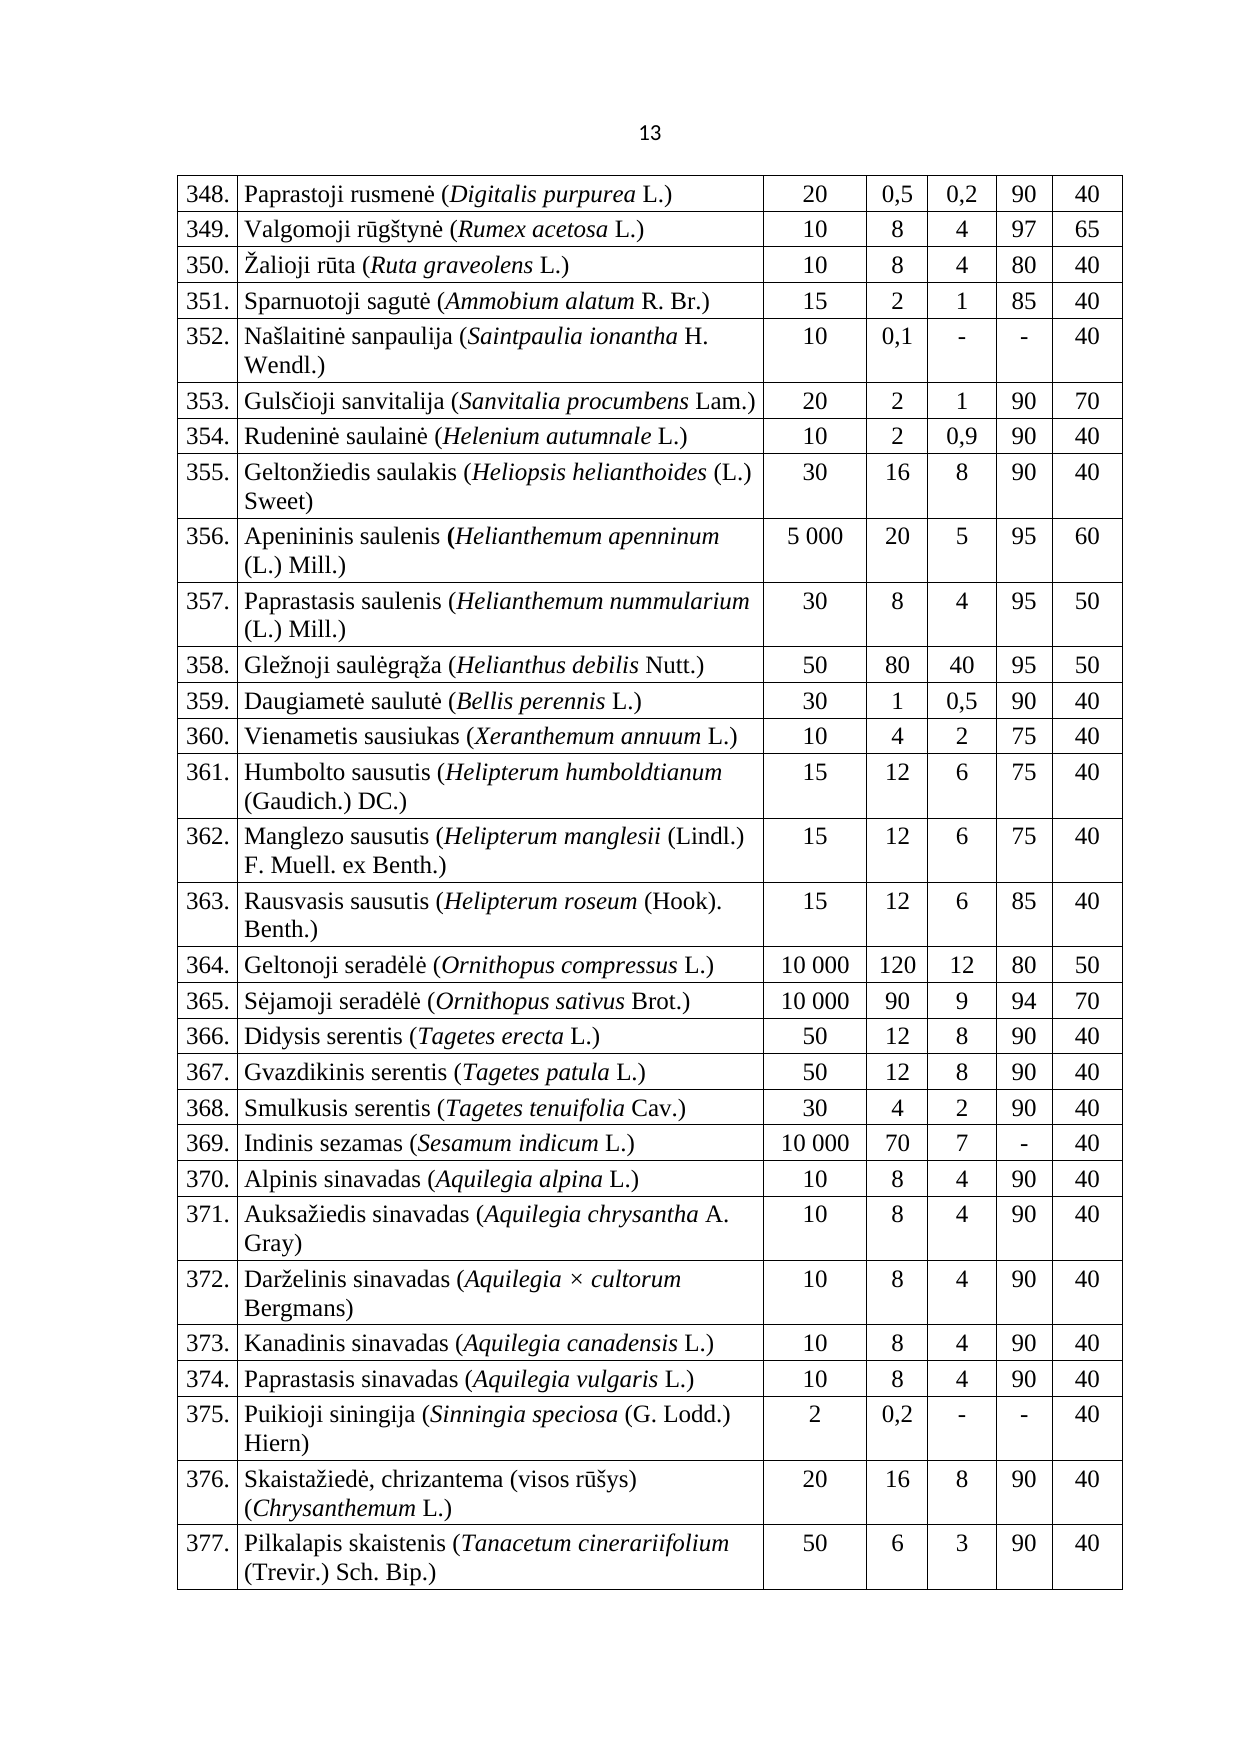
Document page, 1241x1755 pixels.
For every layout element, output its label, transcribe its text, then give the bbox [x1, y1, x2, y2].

table_cell 60 [1053, 519, 1122, 582]
table_cell - [997, 1397, 1052, 1460]
table_cell 75 [997, 719, 1052, 753]
table_cell 16 [867, 454, 927, 517]
table_cell Gulsčioji sanvitalija (Sanvitalia procumbens Lam.) [238, 383, 763, 417]
table_cell Didysis serentis (Tagetes erecta L.) [238, 1019, 763, 1053]
table_cell 10 000 [764, 983, 866, 1017]
table_cell 357. [178, 583, 237, 646]
table_cell 40 [1053, 883, 1122, 946]
table_cell 40 [1053, 683, 1122, 717]
table_cell 10 [764, 419, 866, 453]
table_cell 85 [997, 883, 1052, 946]
table_cell - [928, 1397, 996, 1460]
table_cell 2 [928, 1090, 996, 1124]
table_cell 50 [764, 1054, 866, 1089]
table_cell 362. [178, 819, 237, 882]
table_cell 375. [178, 1397, 237, 1460]
table_cell 4 [928, 247, 996, 282]
table_cell 90 [997, 1054, 1052, 1089]
table_cell 8 [928, 1019, 996, 1053]
table_cell 373. [178, 1325, 237, 1360]
table_cell 20 [867, 519, 927, 582]
table_cell 349. [178, 212, 237, 246]
table_cell 40 [1053, 819, 1122, 882]
table_cell 355. [178, 454, 237, 517]
table_cell 40 [1053, 1461, 1122, 1524]
table_cell 20 [764, 383, 866, 417]
table_cell 16 [867, 1461, 927, 1524]
table_cell 1 [928, 383, 996, 417]
table_cell 8 [867, 1361, 927, 1396]
table_cell Paprastoji rusmenė (Digitalis purpurea L.) [238, 176, 763, 211]
table_cell Puikioji siningija (Sinningia speciosa (G. Lodd.) Hiern) [238, 1397, 763, 1460]
table_cell 40 [1053, 1090, 1122, 1124]
table_cell 8 [867, 1161, 927, 1196]
table_cell 2 [764, 1397, 866, 1460]
table_cell 8 [867, 1197, 927, 1260]
table_cell 377. [178, 1525, 237, 1589]
table_cell Smulkusis serentis (Tagetes tenuifolia Cav.) [238, 1090, 763, 1124]
table_cell Našlaitinė sanpaulija (Saintpaulia ionantha H. Wendl.) [238, 319, 763, 382]
table_cell 2 [867, 383, 927, 417]
table_cell 90 [997, 1161, 1052, 1196]
table_cell 350. [178, 247, 237, 282]
table_cell 366. [178, 1019, 237, 1053]
table_cell 8 [867, 247, 927, 282]
table_cell Paprastasis sinavadas (Aquilegia vulgaris L.) [238, 1361, 763, 1396]
table_cell 50 [764, 1525, 866, 1589]
table_cell 8 [867, 1261, 927, 1324]
table_cell 50 [1053, 947, 1122, 982]
table_cell 348. [178, 176, 237, 211]
table_cell 370. [178, 1161, 237, 1196]
table_cell 6 [928, 883, 996, 946]
table_cell 65 [1053, 212, 1122, 246]
table_cell 364. [178, 947, 237, 982]
table_cell 40 [1053, 719, 1122, 753]
table_cell Kanadinis sinavadas (Aquilegia canadensis L.) [238, 1325, 763, 1360]
table_cell 359. [178, 683, 237, 717]
table_cell 94 [997, 983, 1052, 1017]
table_cell 40 [1053, 419, 1122, 453]
table_cell 90 [997, 454, 1052, 517]
table_cell 12 [867, 1019, 927, 1053]
table_cell 15 [764, 883, 866, 946]
table_cell 367. [178, 1054, 237, 1089]
table_cell 90 [997, 1461, 1052, 1524]
table_cell 40 [1053, 1361, 1122, 1396]
table_cell 4 [928, 1361, 996, 1396]
table_cell 368. [178, 1090, 237, 1124]
table_cell 8 [928, 1461, 996, 1524]
table_cell 50 [764, 647, 866, 682]
table_cell 354. [178, 419, 237, 453]
table_cell 90 [997, 1361, 1052, 1396]
table_cell 80 [997, 947, 1052, 982]
table_cell 40 [1053, 247, 1122, 282]
table_cell 12 [867, 754, 927, 817]
table_cell 6 [867, 1525, 927, 1589]
table_cell 4 [867, 719, 927, 753]
table_cell 120 [867, 947, 927, 982]
table_cell 351. [178, 283, 237, 317]
table_cell 10 000 [764, 947, 866, 982]
table_cell 371. [178, 1197, 237, 1260]
table_cell 40 [1053, 176, 1122, 211]
table_cell 50 [1053, 647, 1122, 682]
table_cell 363. [178, 883, 237, 946]
table_cell 12 [928, 947, 996, 982]
table_cell 4 [928, 583, 996, 646]
table_cell 90 [867, 983, 927, 1017]
table_cell 7 [928, 1125, 996, 1160]
table_cell 4 [928, 1261, 996, 1324]
table_cell 4 [928, 1197, 996, 1260]
table_cell 75 [997, 754, 1052, 817]
table_cell 0,5 [928, 683, 996, 717]
table_cell 40 [1053, 283, 1122, 317]
table_cell Geltonžiedis saulakis (Heliopsis helianthoides (L.) Sweet) [238, 454, 763, 517]
table_cell 90 [997, 176, 1052, 211]
table_cell 80 [997, 247, 1052, 282]
table_cell Paprastasis saulenis (Helianthemum nummularium (L.) Mill.) [238, 583, 763, 646]
table_cell Skaistažiedė, chrizantema (visos rūšys) (Chrysanthemum L.) [238, 1461, 763, 1524]
table_cell 10 [764, 1361, 866, 1396]
table_cell Gvazdikinis serentis (Tagetes patula L.) [238, 1054, 763, 1089]
table_cell 95 [997, 647, 1052, 682]
table_cell 9 [928, 983, 996, 1017]
table_cell 40 [1053, 454, 1122, 517]
table_cell 40 [1053, 754, 1122, 817]
table_cell 40 [1053, 1525, 1122, 1589]
table_cell 0,5 [867, 176, 927, 211]
table_cell 10 [764, 247, 866, 282]
table_cell 15 [764, 754, 866, 817]
table_cell 10 [764, 319, 866, 382]
table_cell 2 [928, 719, 996, 753]
table_cell Sėjamoji seradėlė (Ornithopus sativus Brot.) [238, 983, 763, 1017]
table_cell 75 [997, 819, 1052, 882]
table_cell 0,2 [928, 176, 996, 211]
table_cell 10 000 [764, 1125, 866, 1160]
table_cell 70 [1053, 983, 1122, 1017]
table_cell 95 [997, 519, 1052, 582]
table_cell 40 [1053, 1054, 1122, 1089]
table_cell 15 [764, 283, 866, 317]
table_cell Rausvasis sausutis (Helipterum roseum (Hook). Benth.) [238, 883, 763, 946]
table_cell 8 [867, 583, 927, 646]
table_cell 365. [178, 983, 237, 1017]
table_cell 3 [928, 1525, 996, 1589]
table_cell 8 [867, 212, 927, 246]
table_cell 376. [178, 1461, 237, 1524]
table_cell 20 [764, 1461, 866, 1524]
table_cell 40 [1053, 1261, 1122, 1324]
table_cell 2 [867, 283, 927, 317]
table_cell 353. [178, 383, 237, 417]
table_cell 40 [1053, 1161, 1122, 1196]
table_cell Daugiametė saulutė (Bellis perennis L.) [238, 683, 763, 717]
table_cell 10 [764, 719, 866, 753]
table_cell Manglezo sausutis (Helipterum manglesii (Lindl.) F. Muell. ex Benth.) [238, 819, 763, 882]
table_cell 4 [928, 212, 996, 246]
table_cell Auksažiedis sinavadas (Aquilegia chrysantha A. Gray) [238, 1197, 763, 1260]
table_cell 40 [928, 647, 996, 682]
table_cell 30 [764, 454, 866, 517]
table_cell 85 [997, 283, 1052, 317]
table_cell 70 [867, 1125, 927, 1160]
table_cell Valgomoji rūgštynė (Rumex acetosa L.) [238, 212, 763, 246]
table_cell 90 [997, 1261, 1052, 1324]
table_cell 15 [764, 819, 866, 882]
table_cell 10 [764, 1261, 866, 1324]
table_cell 30 [764, 1090, 866, 1124]
table_cell 356. [178, 519, 237, 582]
table_cell 1 [867, 683, 927, 717]
table_cell 20 [764, 176, 866, 211]
table_cell 10 [764, 1197, 866, 1260]
table_cell 6 [928, 819, 996, 882]
table_cell 374. [178, 1361, 237, 1396]
table_cell Alpinis sinavadas (Aquilegia alpina L.) [238, 1161, 763, 1196]
table_cell 40 [1053, 1019, 1122, 1053]
table_cell 4 [867, 1090, 927, 1124]
table_cell 30 [764, 683, 866, 717]
table_cell 12 [867, 819, 927, 882]
table_cell 12 [867, 1054, 927, 1089]
table_cell 95 [997, 583, 1052, 646]
table_cell 0,2 [867, 1397, 927, 1460]
table_cell 80 [867, 647, 927, 682]
table_cell 8 [867, 1325, 927, 1360]
table_cell 90 [997, 1325, 1052, 1360]
table_cell 5 [928, 519, 996, 582]
table_cell Geltonoji seradėlė (Ornithopus compressus L.) [238, 947, 763, 982]
table_cell 12 [867, 883, 927, 946]
table_cell 50 [764, 1019, 866, 1053]
table_cell Rudeninė saulainė (Helenium autumnale L.) [238, 419, 763, 453]
table_cell 369. [178, 1125, 237, 1160]
table_cell 10 [764, 212, 866, 246]
table_cell Vienametis sausiukas (Xeranthemum annuum L.) [238, 719, 763, 753]
table_cell 8 [928, 1054, 996, 1089]
table_cell 50 [1053, 583, 1122, 646]
table_cell 4 [928, 1161, 996, 1196]
table_cell 352. [178, 319, 237, 382]
table_cell Indinis sezamas (Sesamum indicum L.) [238, 1125, 763, 1160]
table_cell 90 [997, 419, 1052, 453]
table_cell 360. [178, 719, 237, 753]
table_cell 372. [178, 1261, 237, 1324]
table_cell 40 [1053, 1325, 1122, 1360]
table_cell 8 [928, 454, 996, 517]
table_cell 4 [928, 1325, 996, 1360]
table_cell 361. [178, 754, 237, 817]
table_cell 10 [764, 1161, 866, 1196]
table_cell 0,9 [928, 419, 996, 453]
table_cell 90 [997, 1090, 1052, 1124]
table_cell 90 [997, 1197, 1052, 1260]
table_cell 97 [997, 212, 1052, 246]
table_cell Žalioji rūta (Ruta graveolens L.) [238, 247, 763, 282]
table_cell 90 [997, 683, 1052, 717]
table_cell Sparnuotoji sagutė (Ammobium alatum R. Br.) [238, 283, 763, 317]
table_cell - [997, 319, 1052, 382]
table_cell - [997, 1125, 1052, 1160]
table_cell 30 [764, 583, 866, 646]
table_cell 0,1 [867, 319, 927, 382]
table_cell - [928, 319, 996, 382]
table_cell 10 [764, 1325, 866, 1360]
table_cell 90 [997, 1019, 1052, 1053]
table_cell 40 [1053, 319, 1122, 382]
table_cell Humbolto sausutis (Helipterum humboldtianum (Gaudich.) DC.) [238, 754, 763, 817]
table_cell 90 [997, 1525, 1052, 1589]
table_cell 6 [928, 754, 996, 817]
table_cell 1 [928, 283, 996, 317]
table_cell 2 [867, 419, 927, 453]
table_cell 358. [178, 647, 237, 682]
table_cell 90 [997, 383, 1052, 417]
table_cell Darželinis sinavadas (Aquilegia × cultorum Bergmans) [238, 1261, 763, 1324]
table_cell Pilkalapis skaistenis (Tanacetum cinerariifolium (Trevir.) Sch. Bip.) [238, 1525, 763, 1589]
table_cell 40 [1053, 1397, 1122, 1460]
table_cell 40 [1053, 1197, 1122, 1260]
table_cell Apenininis saulenis (Helianthemum apenninum (L.) Mill.) [238, 519, 763, 582]
table_cell 40 [1053, 1125, 1122, 1160]
table_cell 5 000 [764, 519, 866, 582]
table_cell Gležnoji saulėgrąža (Helianthus debilis Nutt.) [238, 647, 763, 682]
table_cell 70 [1053, 383, 1122, 417]
